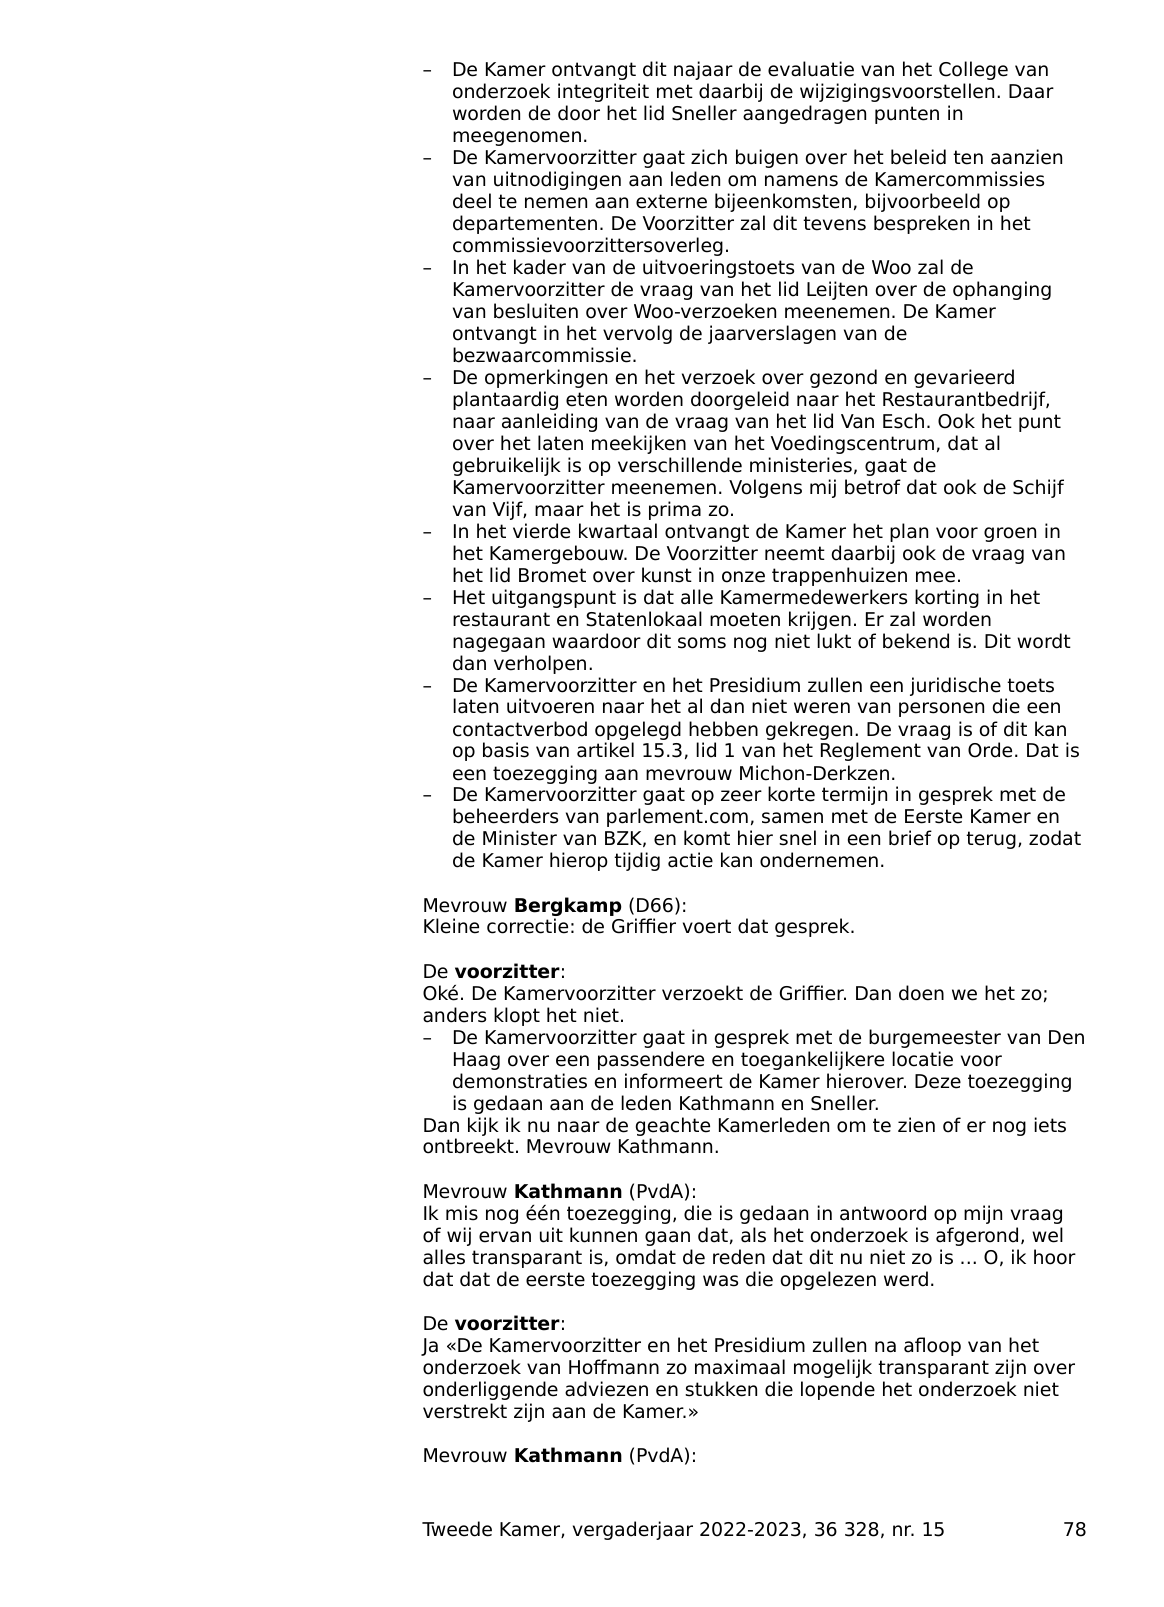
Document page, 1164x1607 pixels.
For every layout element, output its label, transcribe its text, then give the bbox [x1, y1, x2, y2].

text – De Kamervoorzitter gaat in gesprek met de burgemeester van Den Haag over een passendere en toegankelijkere locatie voor demonstraties en informeert de Kamer hierover. Deze toezegging is gedaan aan de leden Kathmann en Sneller. [422, 1027, 1087, 1114]
text Kleine correctie: de Griffier voert dat gesprek. [422, 916, 1087, 938]
text Oké. De Kamervoorzitter verzoekt de Griffier. Dan doen we het zo; anders klopt het niet. [422, 983, 1087, 1027]
text – In het kader van de uitvoeringstoets van de Woo zal de Kamervoorzitter de vraag van het lid Leijten over de ophanging van besluiten over Woo-verzoeken meenemen. De Kamer ontvangt in het vervolg de jaarverslagen van de bezwaarcommissie. [422, 257, 1087, 367]
text Mevrouw Kathmann (PvdA): [422, 1181, 1087, 1203]
text – In het vierde kwartaal ontvangt de Kamer het plan voor groen in het Kamergebouw. De Voorzitter neemt daarbij ook de vraag van het lid Bromet over kunst in onze trappenhuizen mee. [422, 521, 1087, 587]
text De voorzitter: [422, 961, 1087, 983]
text – De Kamervoorzitter gaat zich buigen over het beleid ten aanzien van uitnodigingen aan leden om namens de Kamercommissies deel te nemen aan externe bijeenkomsten, bijvoorbeeld op departementen. De Voorzitter zal dit tevens bespreken in het commissievoorzittersoverleg. [422, 147, 1087, 257]
text – De opmerkingen en het verzoek over gezond en gevarieerd plantaardig eten worden doorgeleid naar het Restaurantbedrijf, naar aanleiding van de vraag van het lid Van Esch. Ook het punt over het laten meekijken van het Voedingscentrum, dat al gebruikelijk is op verschillende ministeries, gaat de Kamervoorzitter meenemen. Volgens mij betrof dat ook de Schijf van Vijf, maar het is prima zo. [422, 367, 1087, 521]
text De voorzitter: [422, 1313, 1087, 1335]
text – De Kamer ontvangt dit najaar de evaluatie van het College van onderzoek integriteit met daarbij de wijzigingsvoorstellen. Daar worden de door het lid Sneller aangedragen punten in meegenomen. [422, 59, 1087, 147]
text Ik mis nog één toezegging, die is gedaan in antwoord op mijn vraag of wij ervan uit kunnen gaan dat, als het onderzoek is afgerond, wel alles transparant is, omdat de reden dat dit nu niet zo is ... O, ik hoor dat dat de eerste toezegging was die opgelezen werd. [422, 1203, 1087, 1291]
text Dan kijk ik nu naar de geachte Kamerleden om te zien of er nog iets ontbreekt. Mevrouw Kathmann. [422, 1114, 1087, 1158]
text – De Kamervoorzitter en het Presidium zullen een juridische toets laten uitvoeren naar het al dan niet weren van personen die een contactverbod opgelegd hebben gekregen. De vraag is of dit kan op basis van artikel 15.3, lid 1 van het Reglement van Orde. Dat is een toezegging aan mevrouw Michon-Derkzen. [422, 674, 1087, 784]
text Ja «De Kamervoorzitter en het Presidium zullen na afloop van het onderzoek van Hoffmann zo maximaal mogelijk transparant zijn over onderliggende adviezen en stukken die lopende het onderzoek niet verstrekt zijn aan de Kamer.» [422, 1335, 1087, 1423]
text – De Kamervoorzitter gaat op zeer korte termijn in gesprek met de beheerders van parlement.com, samen met de Eerste Kamer en de Minister van BZK, en komt hier snel in een brief op terug, zodat de Kamer hierop tijdig actie kan ondernemen. [422, 784, 1087, 872]
text – Het uitgangspunt is dat alle Kamermedewerkers korting in het restaurant en Statenlokaal moeten krijgen. Er zal worden nagegaan waardoor dit soms nog niet lukt of bekend is. Dit wordt dan verholpen. [422, 587, 1087, 674]
text Mevrouw Bergkamp (D66): [422, 894, 1087, 916]
text Mevrouw Kathmann (PvdA): [422, 1445, 1087, 1467]
